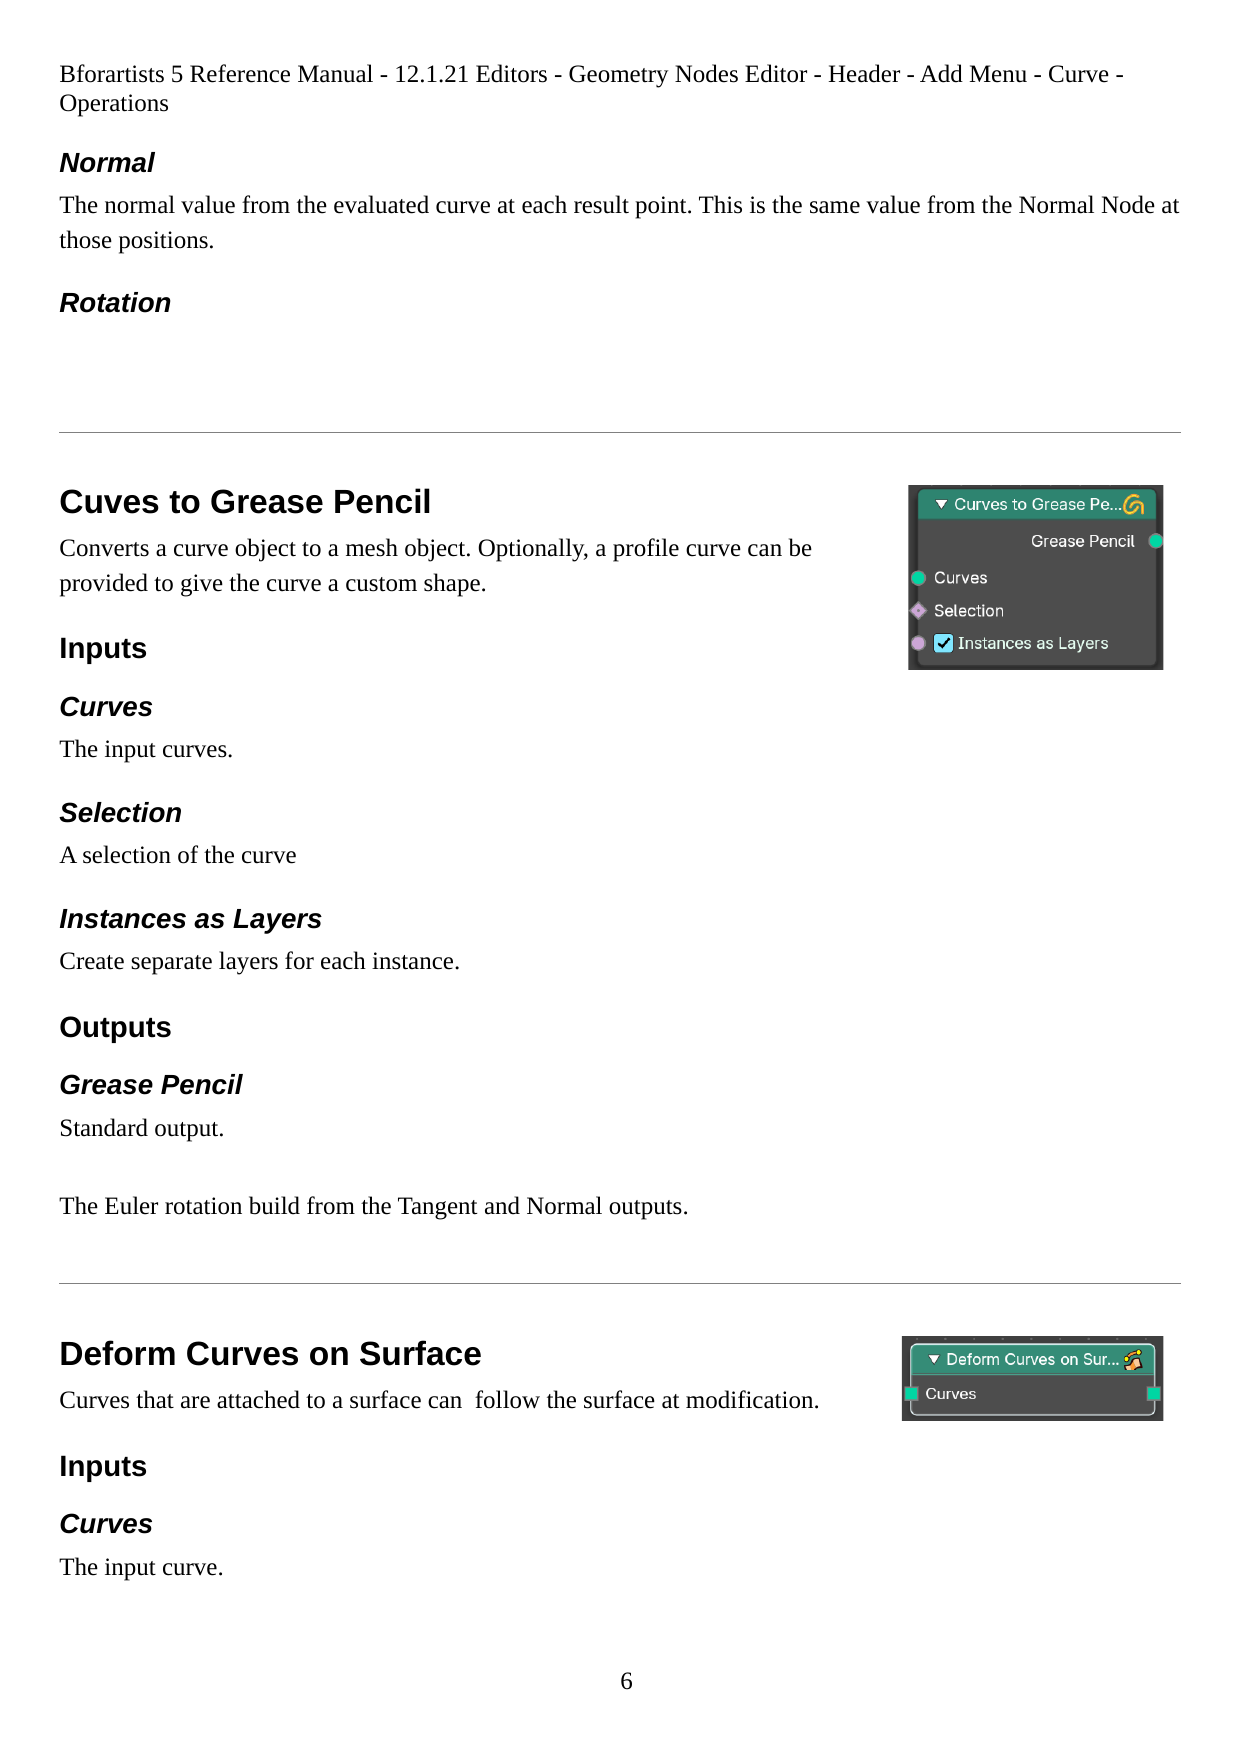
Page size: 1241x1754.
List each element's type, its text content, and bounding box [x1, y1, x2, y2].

subtitle Grease Pencil [59, 1069, 1181, 1101]
text A selection of the curve [59, 840, 1181, 869]
subtitle Cuves to Grease Pencil [59, 482, 1181, 521]
text Curves that are attached to a surface can follow the surface at modification. [59, 1385, 901, 1414]
text The input curve. [59, 1552, 1181, 1580]
subtitle Outputs [59, 1010, 1181, 1044]
subtitle Deform Curves on Surface [59, 1334, 1181, 1372]
subtitle [1164, 631, 1181, 665]
subtitle Inputs [59, 1448, 1181, 1482]
subtitle Rotation [59, 286, 1181, 318]
picture [908, 485, 1164, 670]
subtitle Inputs [59, 631, 908, 665]
text Standard output. [59, 1113, 1181, 1142]
text Converts a curve object to a mesh object. Optionally, a profile curve can be provided to give the curve a custom shape. [59, 533, 908, 596]
text The input curves. [59, 734, 1181, 763]
subtitle Curves [59, 1507, 1181, 1539]
text The normal value from the evaluated curve at each result point. This is the same value from the Normal Node at those positions. [59, 190, 1181, 254]
text The Euler rotation build from the Tangent and Normal outputs. [59, 1191, 1181, 1220]
subtitle Normal [59, 146, 1181, 178]
text Create separate layers for each instance. [59, 946, 1181, 975]
picture [901, 1336, 1164, 1421]
subtitle Selection [59, 796, 1181, 828]
subtitle Curves [59, 690, 1181, 722]
subtitle Instances as Layers [59, 902, 1181, 934]
